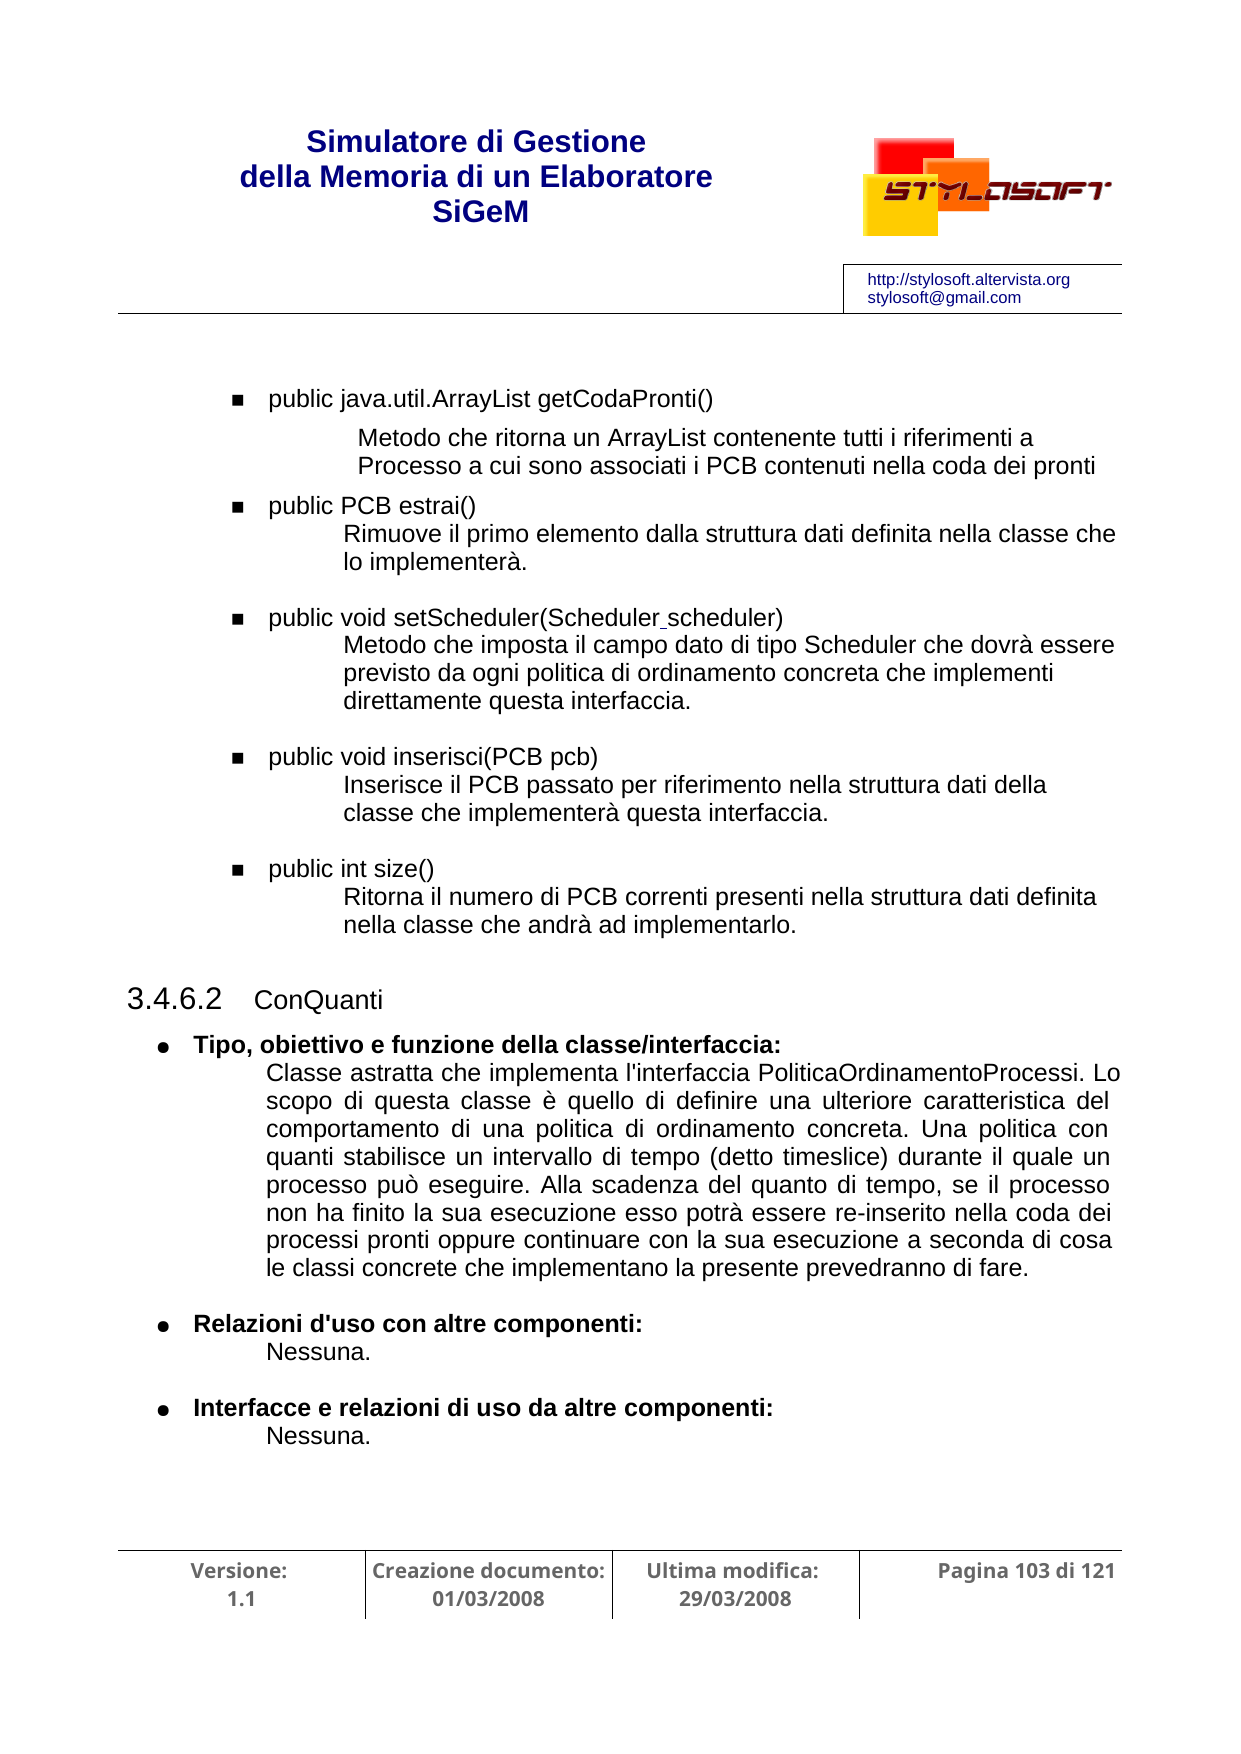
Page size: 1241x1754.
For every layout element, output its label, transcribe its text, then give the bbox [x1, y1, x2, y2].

list Inserisce il PCB passato per riferimento nella struttura dati della classe che implementerà questa interfaccia. [306, 771, 1122, 827]
list public int size() [231, 855, 1122, 883]
picture [848, 123, 1117, 247]
list Nessuna. [156, 1422, 1122, 1449]
list public void inserisci(PCB pcb) [231, 743, 1122, 771]
text Metodo che ritorna un ArrayList contenente tutti i riferimenti a Processo a cui sono associati i PCB contenuti nella coda dei pronti [136, 424, 1104, 480]
list public PCB estrai() [231, 492, 1122, 520]
list Relazioni d'uso con altre componenti: [156, 1310, 1122, 1338]
list Interfacce e relazioni di uso da altre componenti: [156, 1394, 1122, 1422]
list public java.util.ArrayList getCodaPronti() [231, 384, 1122, 412]
list Nessuna. [156, 1338, 1122, 1366]
list Classe astratta che implementa l'interfaccia PoliticaOrdinamentoProcessi. Lo scopo di questa classe è quello di definire una ulteriore caratteristica del comportamento di una politica di ordinamento concreta. Una politica con quanti stabilisce un intervallo di tempo (detto timeslice) durante il quale un processo può eseguire. Alla scadenza del quanto di tempo, se il processo non ha finito la sua esecuzione esso potrà essere re-inserito nella coda dei processi pronti oppure continuare con la sua esecuzione a seconda di cosa le classi concrete che implementano la presente prevedranno di fare. [156, 1059, 1122, 1282]
list Ritorna il numero di PCB correnti presenti nella struttura dati definita nella classe che andrà ad implementarlo. [306, 883, 1122, 938]
list public void setScheduler(Scheduler scheduler) [231, 603, 1122, 631]
list Rimuove il primo elemento dalla struttura dati definita nella classe che lo implementerà. [306, 520, 1122, 576]
list Metodo che imposta il campo dato di tipo Scheduler che dovrà essere previsto da ogni politica di ordinamento concreta che implementi direttamente questa interfaccia. [306, 631, 1122, 715]
subtitle ConQuanti [118, 981, 1122, 1016]
list Tipo, obiettivo e funzione della classe/interfaccia: [156, 1031, 1122, 1059]
